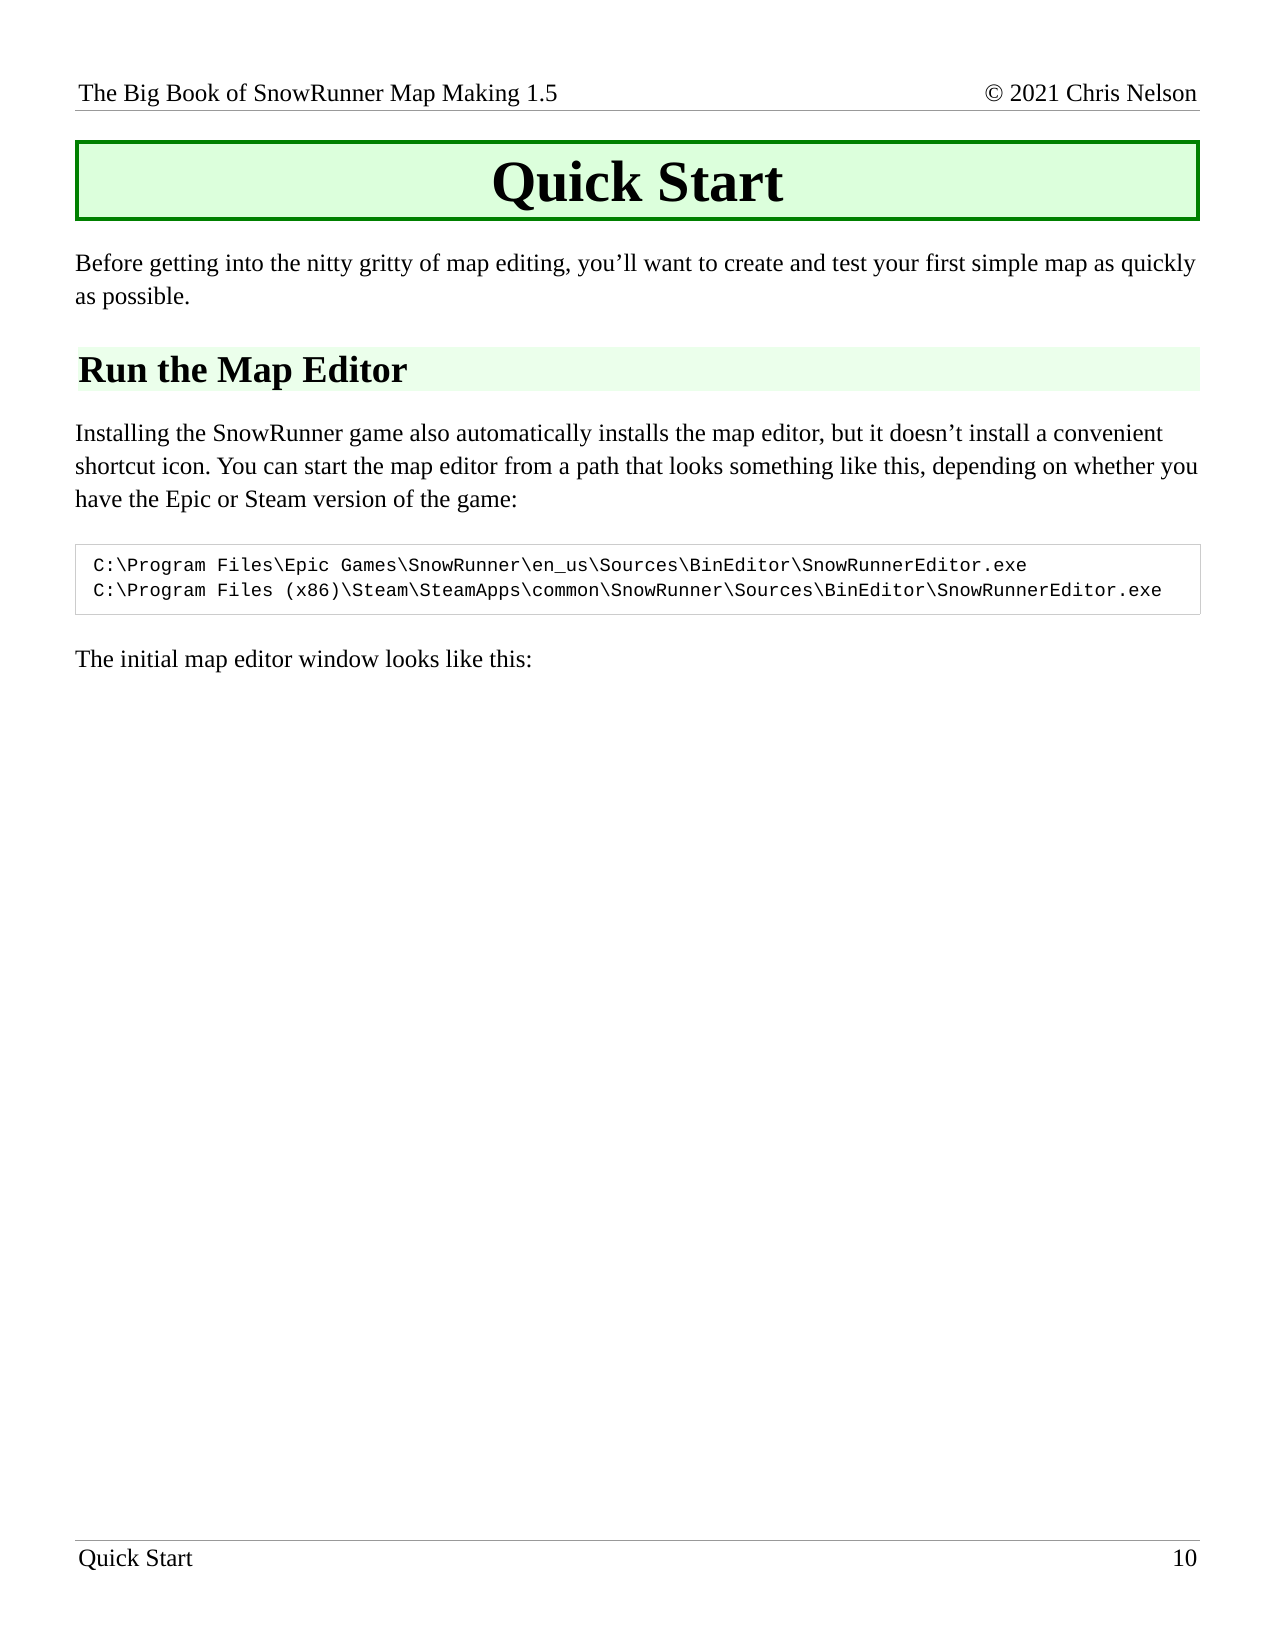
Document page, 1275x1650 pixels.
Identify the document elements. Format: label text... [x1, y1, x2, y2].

text Before getting into the nitty gritty of map editing, you’ll want to create and test your first simple map as quickly as possible. [75, 248, 1200, 310]
text C:\Program Files (x86)\Steam\SteamApps\common\SnowRunner\Sources\BinEditor\SnowRunnerEditor.exe [76, 568, 1200, 614]
subtitle Run the Map Editor [78, 347, 1200, 391]
text C:\Program Files\Epic Games\SnowRunner\en_us\Sources\BinEditor\SnowRunnerEditor.exe [76, 545, 1200, 568]
text The initial map editor window looks like this: [75, 644, 1200, 673]
text Installing the SnowRunner game also automatically installs the map editor, but it doesn’t install a convenient shortcut icon. You can start the map editor from a path that looks something like this, depending on whether you have the Epic or Steam version of the game: [75, 418, 1200, 513]
subtitle Quick Start [79, 144, 1196, 217]
